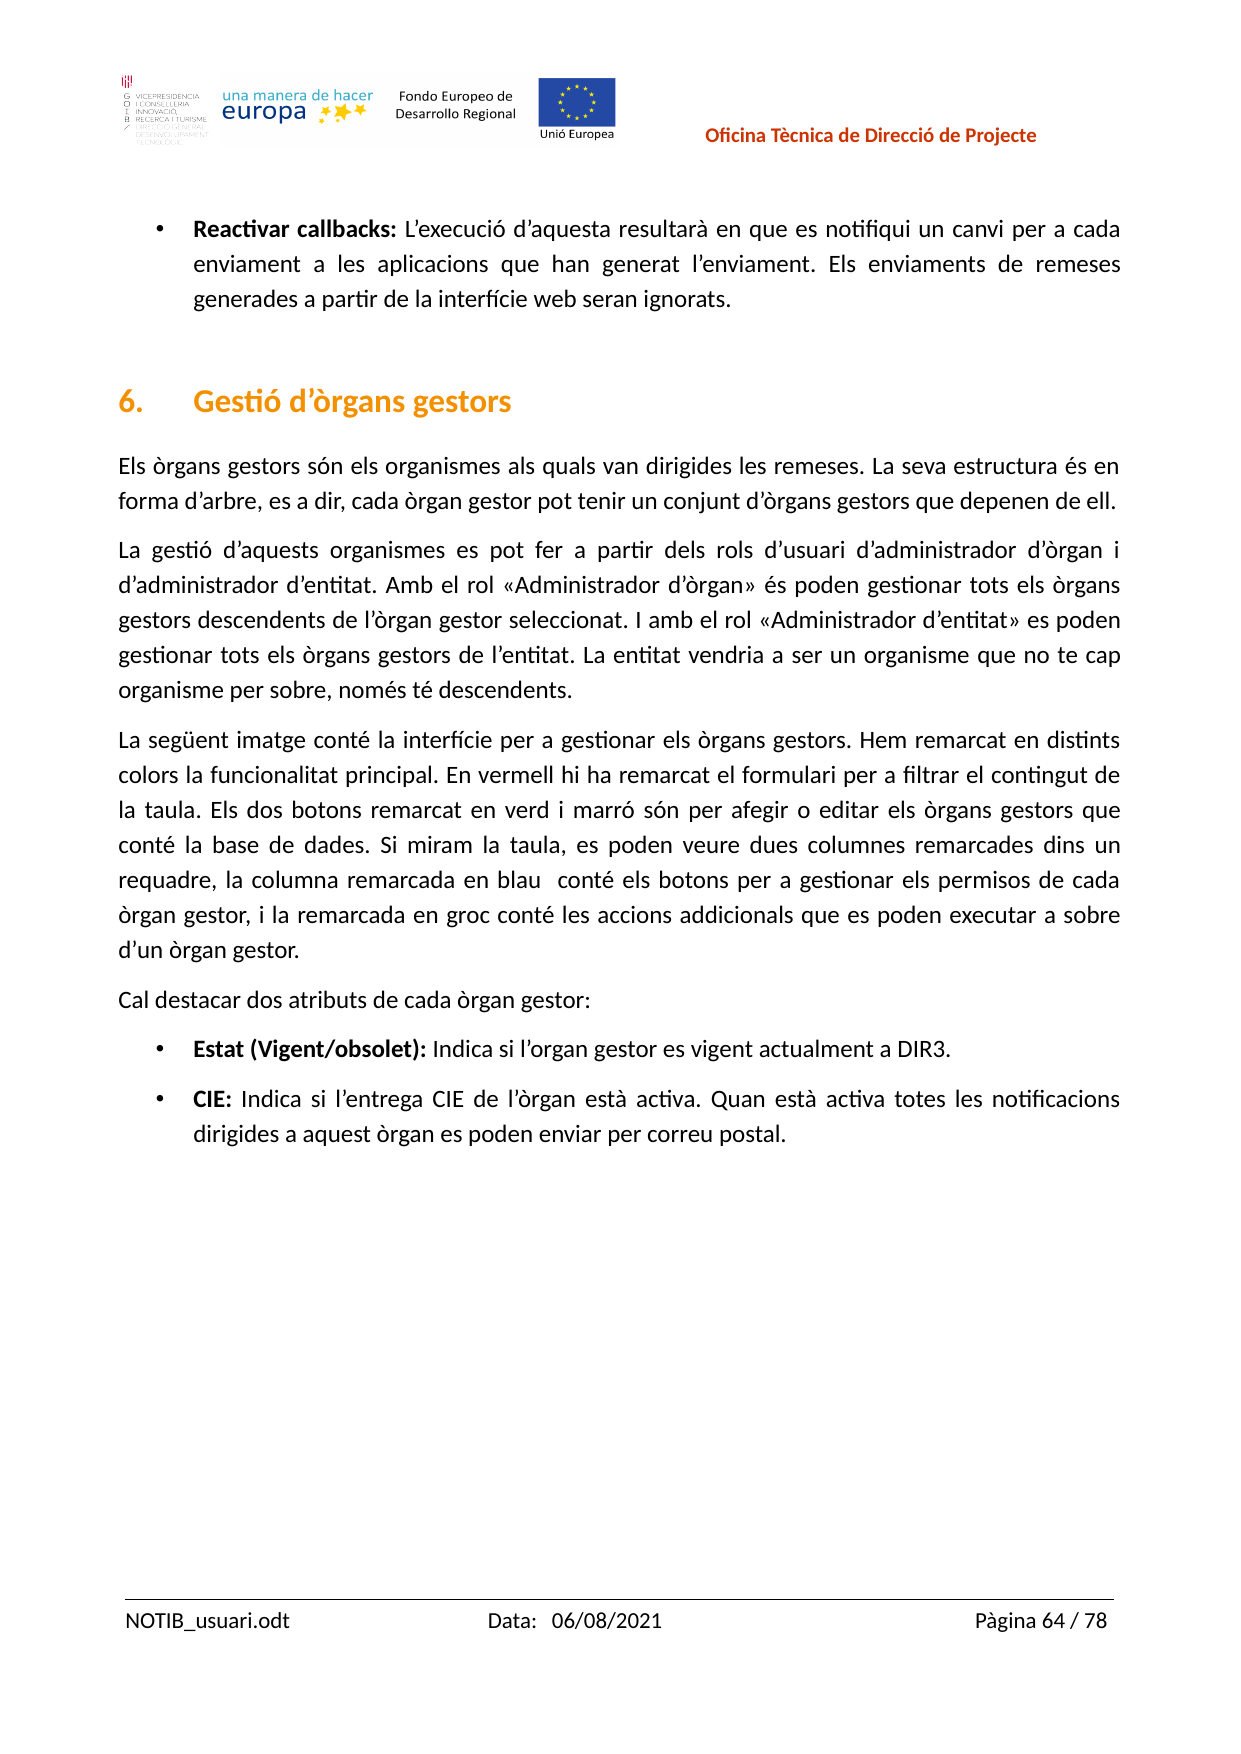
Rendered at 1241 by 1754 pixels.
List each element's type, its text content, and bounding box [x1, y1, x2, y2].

picture [219, 73, 621, 147]
text Cal destacar dos atributs de cada òrgan gestor: [118, 984, 1122, 1014]
text La gestió d’aquests organismes es pot fer a partir dels rols d’usuari d’administrador d’òrgan i d’administrador d’entitat. Amb el rol «Administrador d’òrgan» és poden gestionar tots els òrgans gestors descendents de l’òrgan gestor seleccionat. I amb el rol «Administrador d’entitat» es poden gestionar tots els òrgans gestors de l’entitat. La entitat vendria a ser un organisme que no te cap organisme per sobre, només té descendents. [118, 535, 1122, 705]
subtitle Gestió d’òrgans gestors [118, 380, 1122, 421]
text Els òrgans gestors són els organismes als quals van dirigides les remeses. La seva estructura és en forma d’arbre, es a dir, cada òrgan gestor pot tenir un conjunt d’òrgans gestors que depenen de ell. [118, 450, 1122, 516]
list Estat (Vigent/obsolet): Indica si l’organ gestor es vigent actualment a DIR3. [156, 1033, 1122, 1064]
list CIE: Indica si l’entrega CIE de l’òrgan està activa. Quan està activa totes les notificacions dirigides a aquest òrgan es poden enviar per correu postal. [156, 1083, 1122, 1148]
list Reactivar callbacks: L’execució d’aquesta resultarà en que es notifiqui un canvi per a cada enviament a les aplicacions que han generat l’enviament. Els enviaments de remeses generades a partir de la interfície web seran ignorats. [156, 213, 1122, 313]
text La següent imatge conté la interfície per a gestionar els òrgans gestors. Hem remarcat en distints colors la funcionalitat principal. En vermell hi ha remarcat el formulari per a filtrar el contingut de la taula. Els dos botons remarcat en verd i marró són per afegir o editar els òrgans gestors que conté la base de dades. Si miram la taula, es poden veure dues columnes remarcades dins un requadre, la columna remarcada en blau conté els botons per a gestionar els permisos de cada òrgan gestor, i la remarcada en groc conté les accions addicionals que es poden executar a sobre d’un òrgan gestor. [118, 724, 1122, 965]
picture [118, 73, 213, 147]
